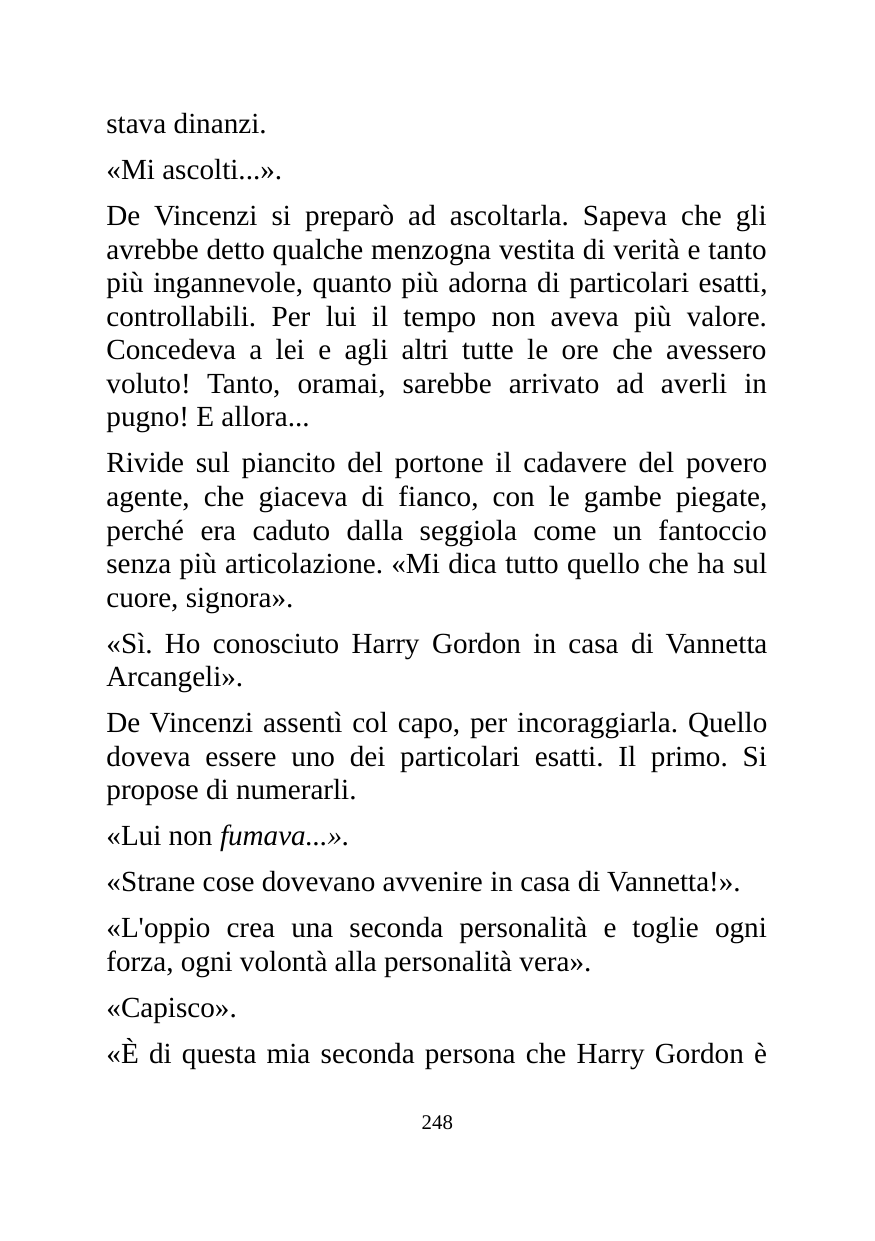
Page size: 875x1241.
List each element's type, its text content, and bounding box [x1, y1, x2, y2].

text «Strane cose dovevano avvenire in casa di Vannetta!». [106, 864, 768, 898]
text «Mi ascolti...». [106, 152, 768, 186]
text Rivide sul piancito del portone il cadavere del povero agente, che giaceva di fianco, con le gambe piegate, perché era caduto dalla seggiola come un fantoccio senza più articolazione. «Mi dica tutto quello che ha sul cuore, signora». [106, 446, 768, 613]
text stava dinanzi. [106, 106, 768, 140]
text «Sì. Ho conosciuto Harry Gordon in casa di Vannetta Arcangeli». [106, 626, 768, 693]
text «Capisco». [106, 990, 768, 1024]
text «L'oppio crea una seconda personalità e toglie ogni forza, ogni volontà alla personalità vera». [106, 911, 768, 978]
text «È di questa mia seconda persona che Harry Gordon è [106, 1036, 768, 1070]
text De Vincenzi si preparò ad ascoltarla. Sapeva che gli avrebbe detto qualche menzogna vestita di verità e tanto più ingannevole, quanto più adorna di particolari esatti, controllabili. Per lui il tempo non aveva più valore. Concedeva a lei e agli altri tutte le ore che avessero voluto! Tanto, oramai, sarebbe arrivato ad averli in pugno! E allora... [106, 198, 768, 433]
text «Lui non fumava...». [106, 818, 768, 852]
text De Vincenzi assentì col capo, per incoraggiarla. Quello doveva essere uno dei particolari esatti. Il primo. Si propose di numerarli. [106, 705, 768, 806]
